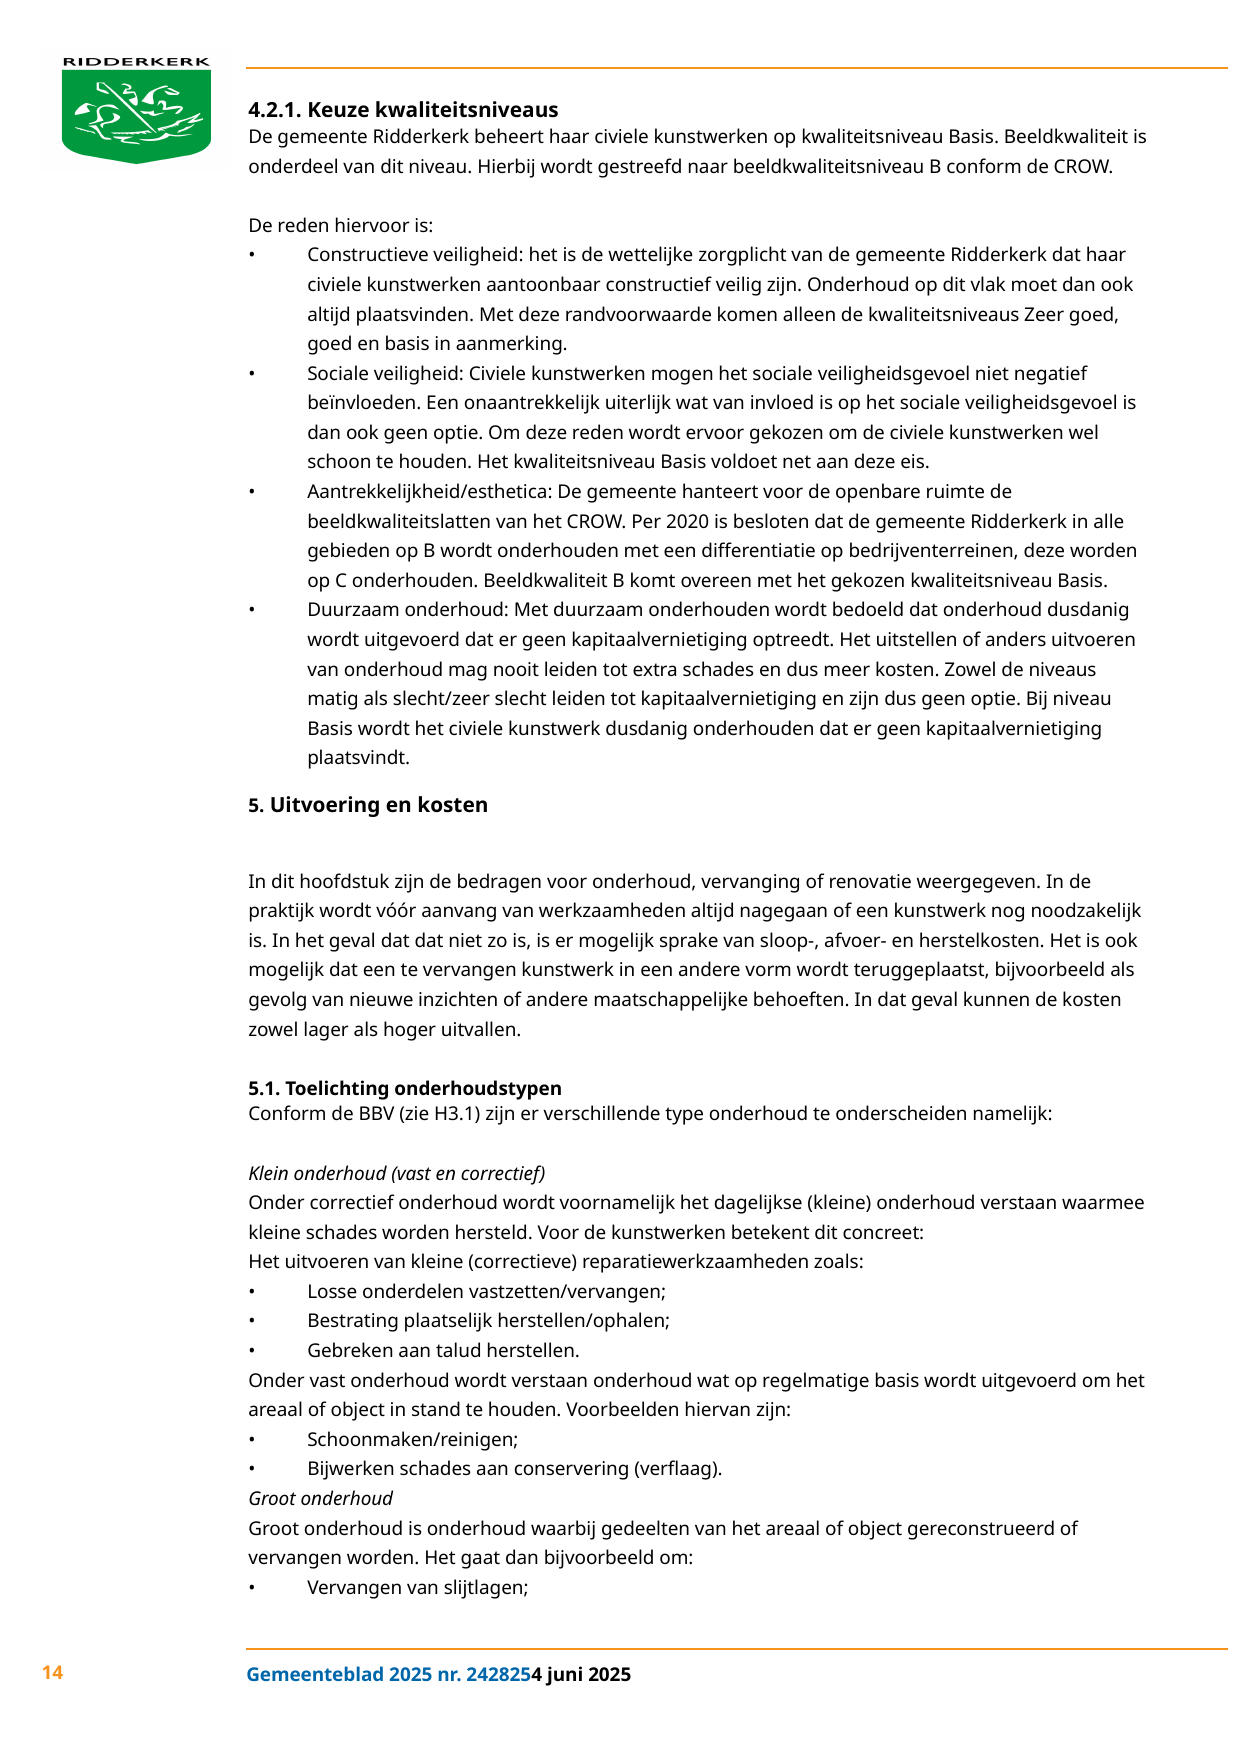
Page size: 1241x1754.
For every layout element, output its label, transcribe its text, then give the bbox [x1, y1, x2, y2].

text Groot onderhoud is onderhoud waarbij gedeelten van het areaal of object gereconstrueerd of vervangen worden. Het gaat dan bijvoorbeeld om: [248, 1515, 1152, 1570]
text Het uitvoeren van kleine (correctieve) reparatiewerkzaamheden zoals: [248, 1248, 1152, 1274]
list Bestrating plaatselijk herstellen/ophalen; [248, 1308, 1152, 1333]
list Bijwerken schades aan conservering (verflaag). [248, 1456, 1152, 1481]
list Gebreken aan talud herstellen. [248, 1337, 1152, 1363]
list Sociale veiligheid: Civiele kunstwerken mogen het sociale veiligheidsgevoel niet negatief beïnvloeden. Een onaantrekkelijk uiterlijk wat van invloed is op het sociale veiligheidsgevoel is dan ook geen optie. Om deze reden wordt ervoor gekozen om de civiele kunstwerken wel schoon te houden. Het kwaliteitsniveau Basis voldoet net aan deze eis. [248, 360, 1152, 474]
text Groot onderhoud [248, 1485, 1152, 1511]
text Klein onderhoud (vast en correctief) [248, 1160, 1152, 1186]
text Onder correctief onderhoud wordt voornamelijk het dagelijkse (kleine) onderhoud verstaan waarmee kleine schades worden hersteld. Voor de kunstwerken betekent dit concreet: [248, 1189, 1152, 1245]
text Onder vast onderhoud wordt verstaan onderhoud wat op regelmatige basis wordt uitgevoerd om het areaal of object in stand te houden. Voorbeelden hiervan zijn: [248, 1367, 1152, 1422]
text 4.2.1. Keuze kwaliteitsniveaus [248, 95, 1152, 123]
text 5. Uitvoering en kosten [248, 790, 1152, 818]
list Constructieve veiligheid: het is de wettelijke zorgplicht van de gemeente Ridderkerk dat haar civiele kunstwerken aantoonbaar constructief veilig zijn. Onderhoud op dit vlak moet dan ook altijd plaatsvinden. Met deze randvoorwaarde komen alleen de kwaliteitsniveaus Zeer goed, goed en basis in aanmerking. [248, 242, 1152, 356]
list Duurzaam onderhoud: Met duurzaam onderhouden wordt bedoeld dat onderhoud dusdanig wordt uitgevoerd dat er geen kapitaalvernietiging optreedt. Het uitstellen of anders uitvoeren van onderhoud mag nooit leiden tot extra schades en dus meer kosten. Zowel de niveaus matig als slecht/zeer slecht leiden tot kapitaalvernietiging en zijn dus geen optie. Bij niveau Basis wordt het civiele kunstwerk dusdanig onderhouden dat er geen kapitaalvernietiging plaatsvindt. [248, 597, 1152, 770]
text 5.1. Toelichting onderhoudstypen [248, 1075, 1152, 1101]
list Vervangen van slijtlagen; [248, 1574, 1152, 1600]
text De reden hiervoor is: [248, 212, 1152, 238]
text De gemeente Ridderkerk beheert haar civiele kunstwerken op kwaliteitsniveau Basis. Beeldkwaliteit is onderdeel van dit niveau. Hierbij wordt gestreefd naar beeldkwaliteitsniveau B conform de CROW. [248, 123, 1152, 178]
text In dit hoofdstuk zijn de bedragen voor onderhoud, vervanging of renovatie weergegeven. In de praktijk wordt vóór aanvang van werkzaamheden altijd nagegaan of een kunstwerk nog noodzakelijk is. In het geval dat dat niet zo is, is er mogelijk sprake van sloop-, afvoer- en herstelkosten. Het is ook mogelijk dat een te vervangen kunstwerk in een andere vorm wordt teruggeplaatst, bijvoorbeeld als gevolg van nieuwe inzichten of andere maatschappelijke behoeften. In dat geval kunnen de kosten zowel lager als hoger uitvallen. [248, 868, 1152, 1041]
list Losse onderdelen vastzetten/vervangen; [248, 1278, 1152, 1304]
picture [41, 47, 231, 172]
list Aantrekkelijkheid/esthetica: De gemeente hanteert voor de openbare ruimte de beeldkwaliteitslatten van het CROW. Per 2020 is besloten dat de gemeente Ridderkerk in alle gebieden op B wordt onderhouden met een differentiatie op bedrijventerreinen, deze worden op C onderhouden. Beeldkwaliteit B komt overeen met het gekozen kwaliteitsniveau Basis. [248, 478, 1152, 593]
text Conform de BBV (zie H3.1) zijn er verschillende type onderhoud te onderscheiden namelijk: [248, 1101, 1152, 1126]
list Schoonmaken/reinigen; [248, 1426, 1152, 1452]
